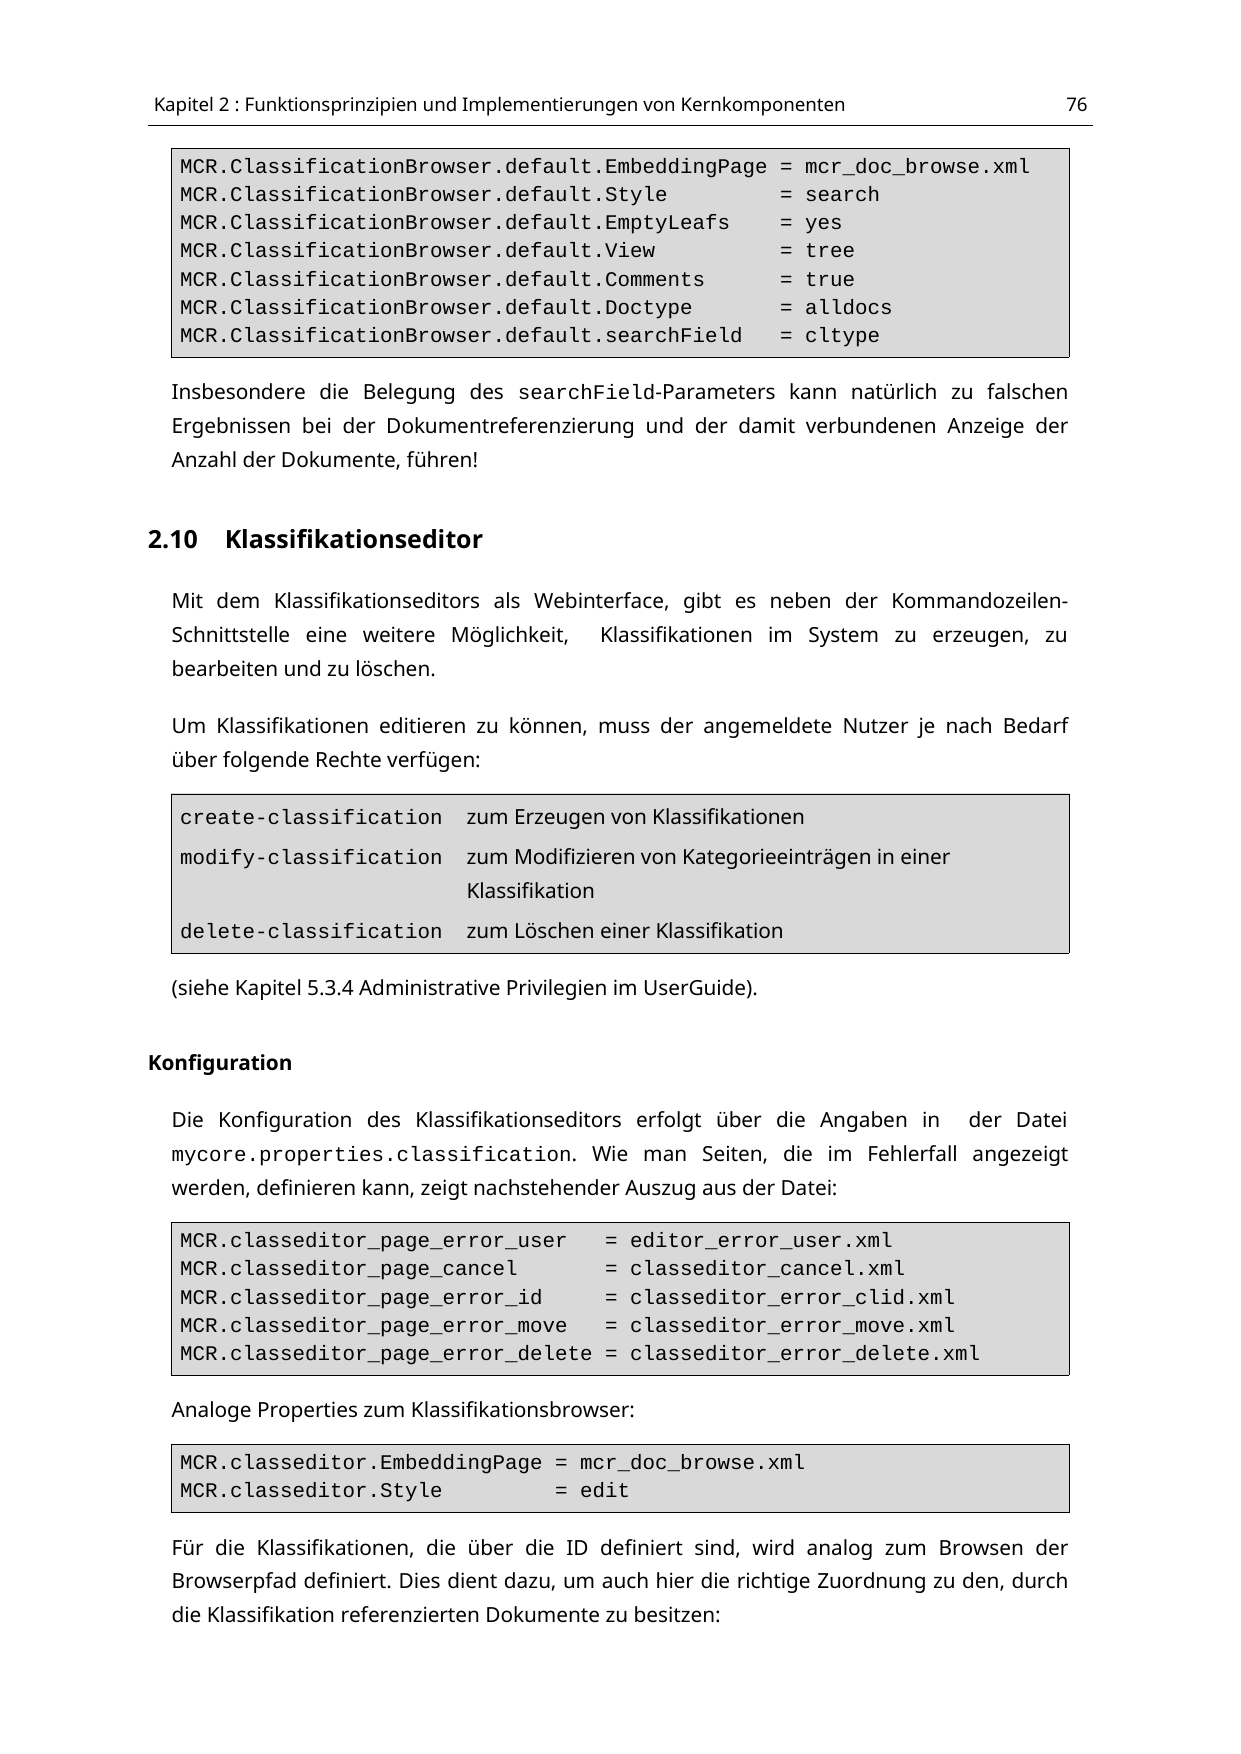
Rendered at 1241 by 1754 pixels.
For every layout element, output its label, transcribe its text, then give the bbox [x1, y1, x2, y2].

text delete-classification zum Löschen einer Klassifikation [172, 907, 1069, 953]
text Für die Klassifikationen, die über die ID definiert sind, wird analog zum Browsen der Browserpfad definiert. Dies dient dazu, um auch hier die richtige Zuordnung zu den, durch die Klassifikation referenzierten Dokumente zu besitzen: [171, 1533, 1069, 1629]
text Analoge Properties zum Klassifikationsbrowser: [171, 1395, 1069, 1424]
text modify-classification zum Modifizieren von Kategorieeinträgen in einer Klassifikation [172, 833, 1069, 904]
text Um Klassifikationen editieren zu können, muss der angemeldete Nutzer je nach Bedarf über folgende Rechte verfügen: [171, 711, 1069, 773]
text create-classification zum Erzeugen von Klassifikationen [172, 795, 1069, 830]
subtitle Konfiguration [148, 1048, 1092, 1076]
text Insbesondere die Belegung des searchField-Parameters kann natürlich zu falschen Ergebnissen bei der Dokumentreferenzierung und der damit verbundenen Anzeige der Anzahl der Dokumente, führen! [171, 377, 1069, 474]
text MCR.classeditor.EmbeddingPage = mcr_doc_browse.xml MCR.classeditor.Style = edit [172, 1445, 1069, 1512]
subtitle Klassifikationseditor [148, 522, 1092, 556]
text MCR.classeditor_page_error_user = editor_error_user.xml MCR.classeditor_page_cancel = classeditor_cancel.xml MCR.classeditor_page_error_id = classeditor_error_clid.xml MCR.classeditor_page_error_move = classeditor_error_move.xml MCR.classeditor_page_error_delete = classeditor_error_delete.xml [172, 1223, 1069, 1375]
text Die Konfiguration des Klassifikationseditors erfolgt über die Angaben in der Datei mycore.properties.classification. Wie man Seiten, die im Fehlerfall angezeigt werden, definieren kann, zeigt nachstehender Auszug aus der Datei: [171, 1105, 1069, 1202]
text (siehe Kapitel 5.3.4 Administrative Privilegien im UserGuide). [171, 973, 1069, 1001]
text MCR.ClassificationBrowser.default.EmbeddingPage = mcr_doc_browse.xml MCR.ClassificationBrowser.default.Style = search MCR.ClassificationBrowser.default.EmptyLeafs = yes MCR.ClassificationBrowser.default.View = tree MCR.ClassificationBrowser.default.Comments = true MCR.ClassificationBrowser.default.Doctype = alldocs MCR.ClassificationBrowser.default.searchField = cltype [172, 149, 1069, 357]
text Mit dem Klassifikationseditors als Webinterface, gibt es neben der Kommandozeilen-Schnittstelle eine weitere Möglichkeit, Klassifikationen im System zu erzeugen, zu bearbeiten und zu löschen. [171, 586, 1069, 682]
